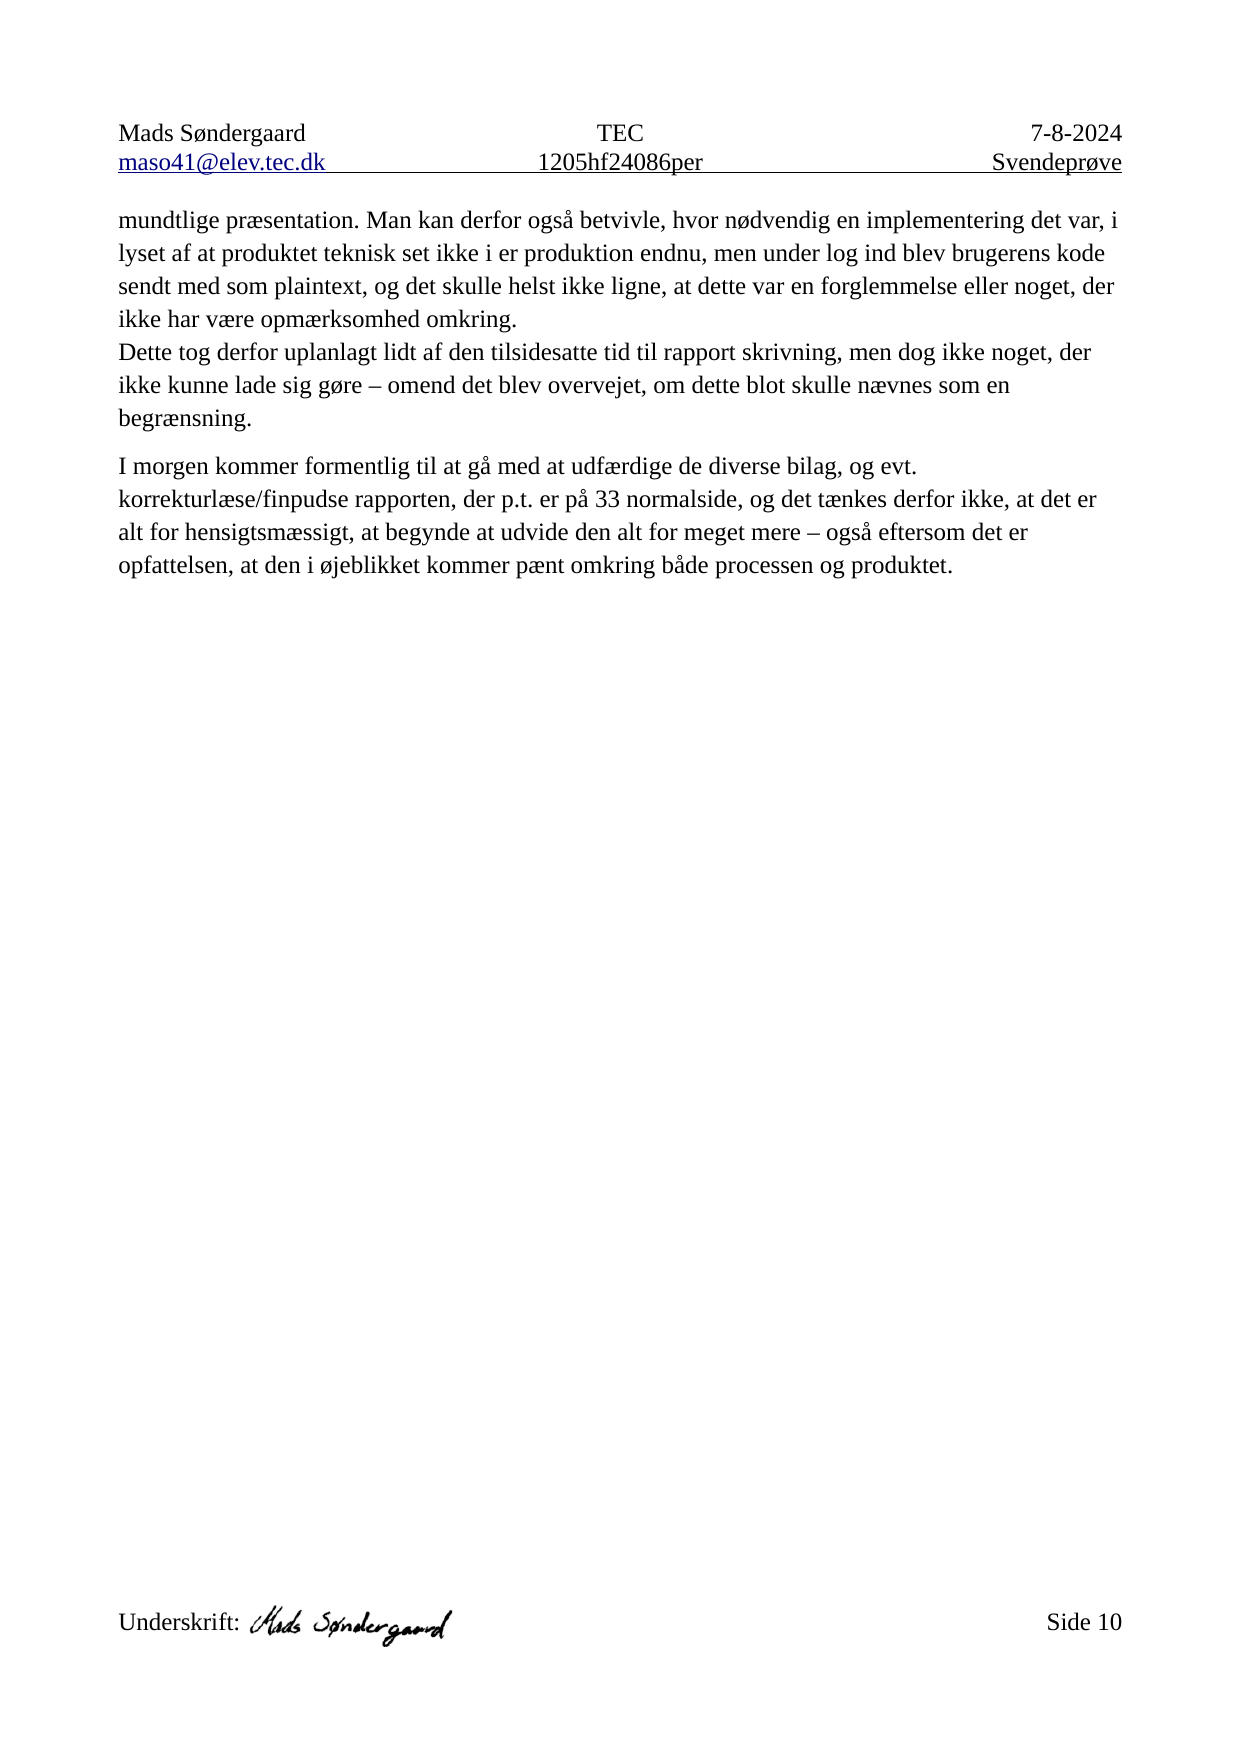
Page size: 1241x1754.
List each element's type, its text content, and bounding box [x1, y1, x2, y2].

text mundtlige præsentation. Man kan derfor også betvivle, hvor nødvendig en implementering det var, i lyset af at produktet teknisk set ikke i er produktion endnu, men under log ind blev brugerens kode sendt med som plaintext, og det skulle helst ikke ligne, at dette var en forglemmelse eller noget, der ikke har være opmærksomhed omkring. Dette tog derfor uplanlagt lidt af den tilsidesatte tid til rapport skrivning, men dog ikke noget, der ikke kunne lade sig gøre – omend det blev overvejet, om dette blot skulle nævnes som en begrænsning. [118, 205, 1122, 432]
picture [244, 1600, 458, 1647]
text I morgen kommer formentlig til at gå med at udfærdige de diverse bilag, og evt. korrekturlæse/finpudse rapporten, der p.t. er på 33 normalside, og det tænkes derfor ikke, at det er alt for hensigtsmæssigt, at begynde at udvide den alt for meget mere – også eftersom det er opfattelsen, at den i øjeblikket kommer pænt omkring både processen og produktet. [118, 451, 1122, 579]
